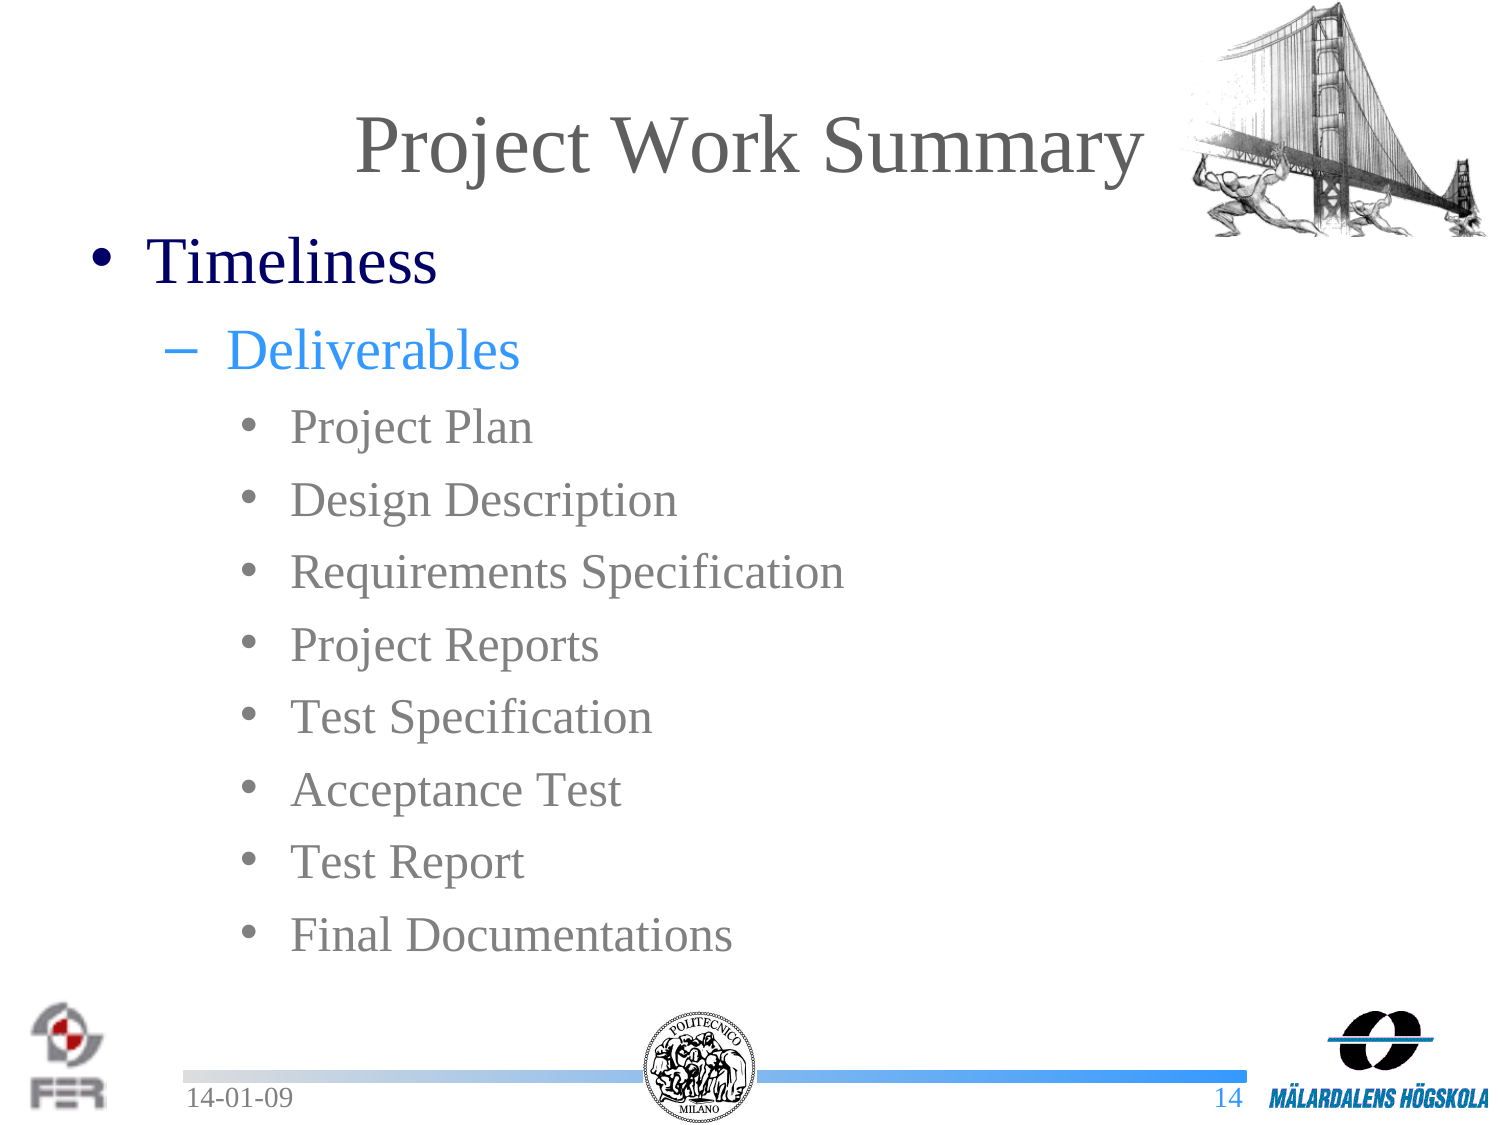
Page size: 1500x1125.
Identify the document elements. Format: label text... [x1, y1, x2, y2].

text_box 14-01-09 [171, 1070, 396, 1114]
picture [1368, 1093, 1374, 1104]
picture [29, 987, 107, 1125]
text_box [1186, 1070, 1258, 1114]
list Timeliness Deliverables Project Plan Design Description Requirements Specification Project Reports Test Specification Acceptance Test Test Report Final Documentations [75, 209, 1426, 969]
picture [1269, 1011, 1488, 1108]
picture [643, 1011, 757, 1123]
title Project Work Summary [75, 45, 1175, 209]
picture [1175, 0, 1488, 237]
picture [1435, 1096, 1441, 1104]
picture [1454, 1091, 1459, 1108]
